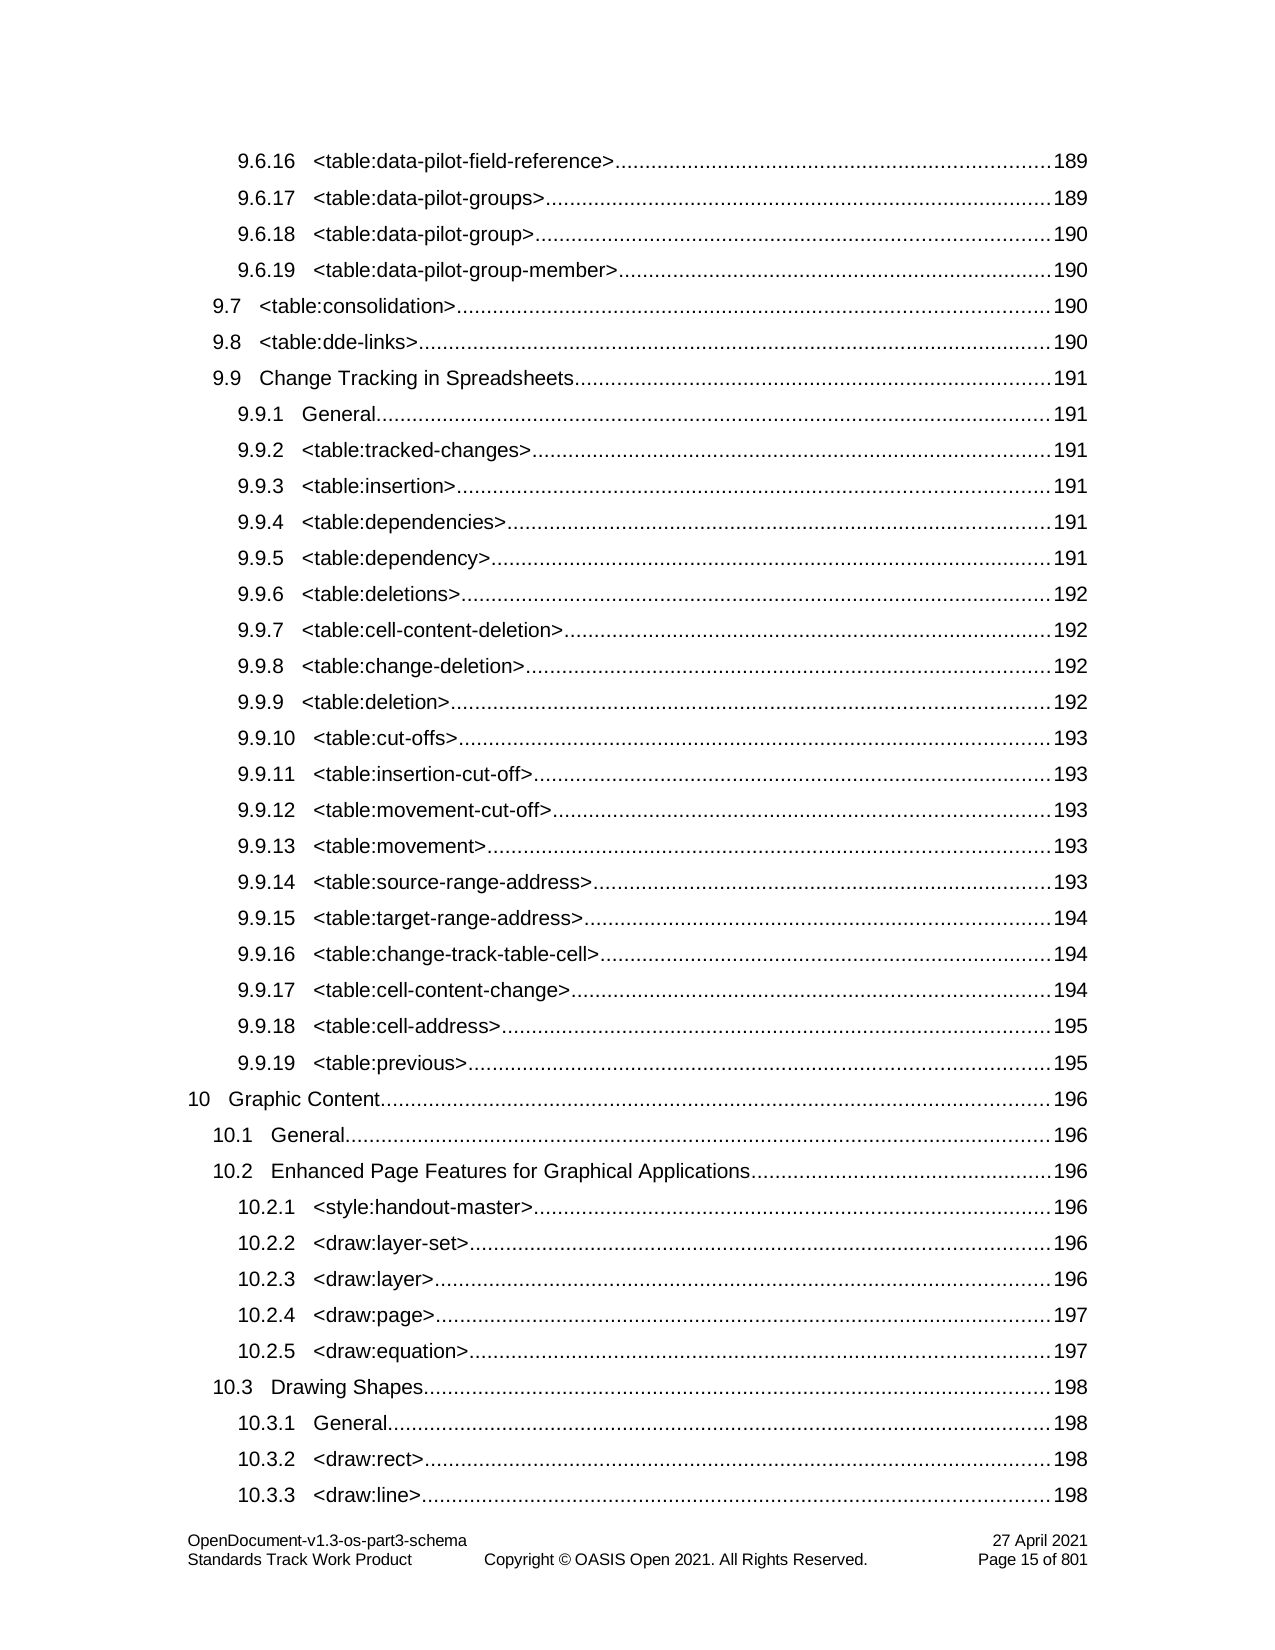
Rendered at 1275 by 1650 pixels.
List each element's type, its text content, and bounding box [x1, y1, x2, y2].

text 10.2.4 <draw:page> 197 [237, 1303, 1088, 1327]
text 9.9.19 <table:previous> 195 [237, 1051, 1088, 1074]
text 9.9.4 <table:dependencies> 191 [237, 510, 1088, 534]
text 9.9 Change Tracking in Spreadsheets 191 [212, 366, 1088, 390]
text 9.9.3 <table:insertion> 191 [237, 474, 1088, 498]
text 9.9.13 <table:movement> 193 [237, 835, 1088, 858]
text 9.6.18 <table:data-pilot-group> 190 [237, 222, 1088, 246]
text 9.9.17 <table:cell-content-change> 194 [237, 979, 1088, 1002]
text 10.3 Drawing Shapes 198 [212, 1375, 1088, 1399]
text 9.8 <table:dde-links> 190 [212, 330, 1088, 354]
text 10.2.3 <draw:layer> 196 [237, 1267, 1088, 1291]
text 9.9.15 <table:target-range-address> 194 [237, 907, 1088, 930]
text 10 Graphic Content 196 [187, 1087, 1088, 1111]
text 10.3.3 <draw:line> 198 [237, 1483, 1088, 1507]
text 9.9.10 <table:cut-offs> 193 [237, 727, 1088, 750]
text 9.9.5 <table:dependency> 191 [237, 546, 1088, 570]
text 10.2 Enhanced Page Features for Graphical Applications 196 [212, 1159, 1088, 1183]
text 9.9.12 <table:movement-cut-off> 193 [237, 799, 1088, 822]
text 9.9.8 <table:change-deletion> 192 [237, 654, 1088, 678]
text 9.9.16 <table:change-track-table-cell> 194 [237, 943, 1088, 966]
text 10.3.2 <draw:rect> 198 [237, 1447, 1088, 1471]
text 9.7 <table:consolidation> 190 [212, 294, 1088, 318]
text 9.9.18 <table:cell-address> 195 [237, 1015, 1088, 1038]
text 9.6.17 <table:data-pilot-groups> 189 [237, 186, 1088, 209]
text 9.9.7 <table:cell-content-deletion> 192 [237, 618, 1088, 642]
text 10.1 General 196 [212, 1123, 1088, 1147]
text 10.2.2 <draw:layer-set> 196 [237, 1231, 1088, 1255]
text 10.2.5 <draw:equation> 197 [237, 1339, 1088, 1363]
text 10.2.1 <style:handout-master> 196 [237, 1195, 1088, 1219]
text 9.9.6 <table:deletions> 192 [237, 582, 1088, 606]
text 9.9.14 <table:source-range-address> 193 [237, 871, 1088, 894]
text 9.6.19 <table:data-pilot-group-member> 190 [237, 258, 1088, 282]
text 10.3.1 General 198 [237, 1411, 1088, 1435]
text 9.9.9 <table:deletion> 192 [237, 691, 1088, 714]
text 9.9.1 General 191 [237, 402, 1088, 426]
text 9.9.2 <table:tracked-changes> 191 [237, 438, 1088, 462]
text 9.9.11 <table:insertion-cut-off> 193 [237, 763, 1088, 786]
text 9.6.16 <table:data-pilot-field-reference> 189 [237, 150, 1088, 173]
